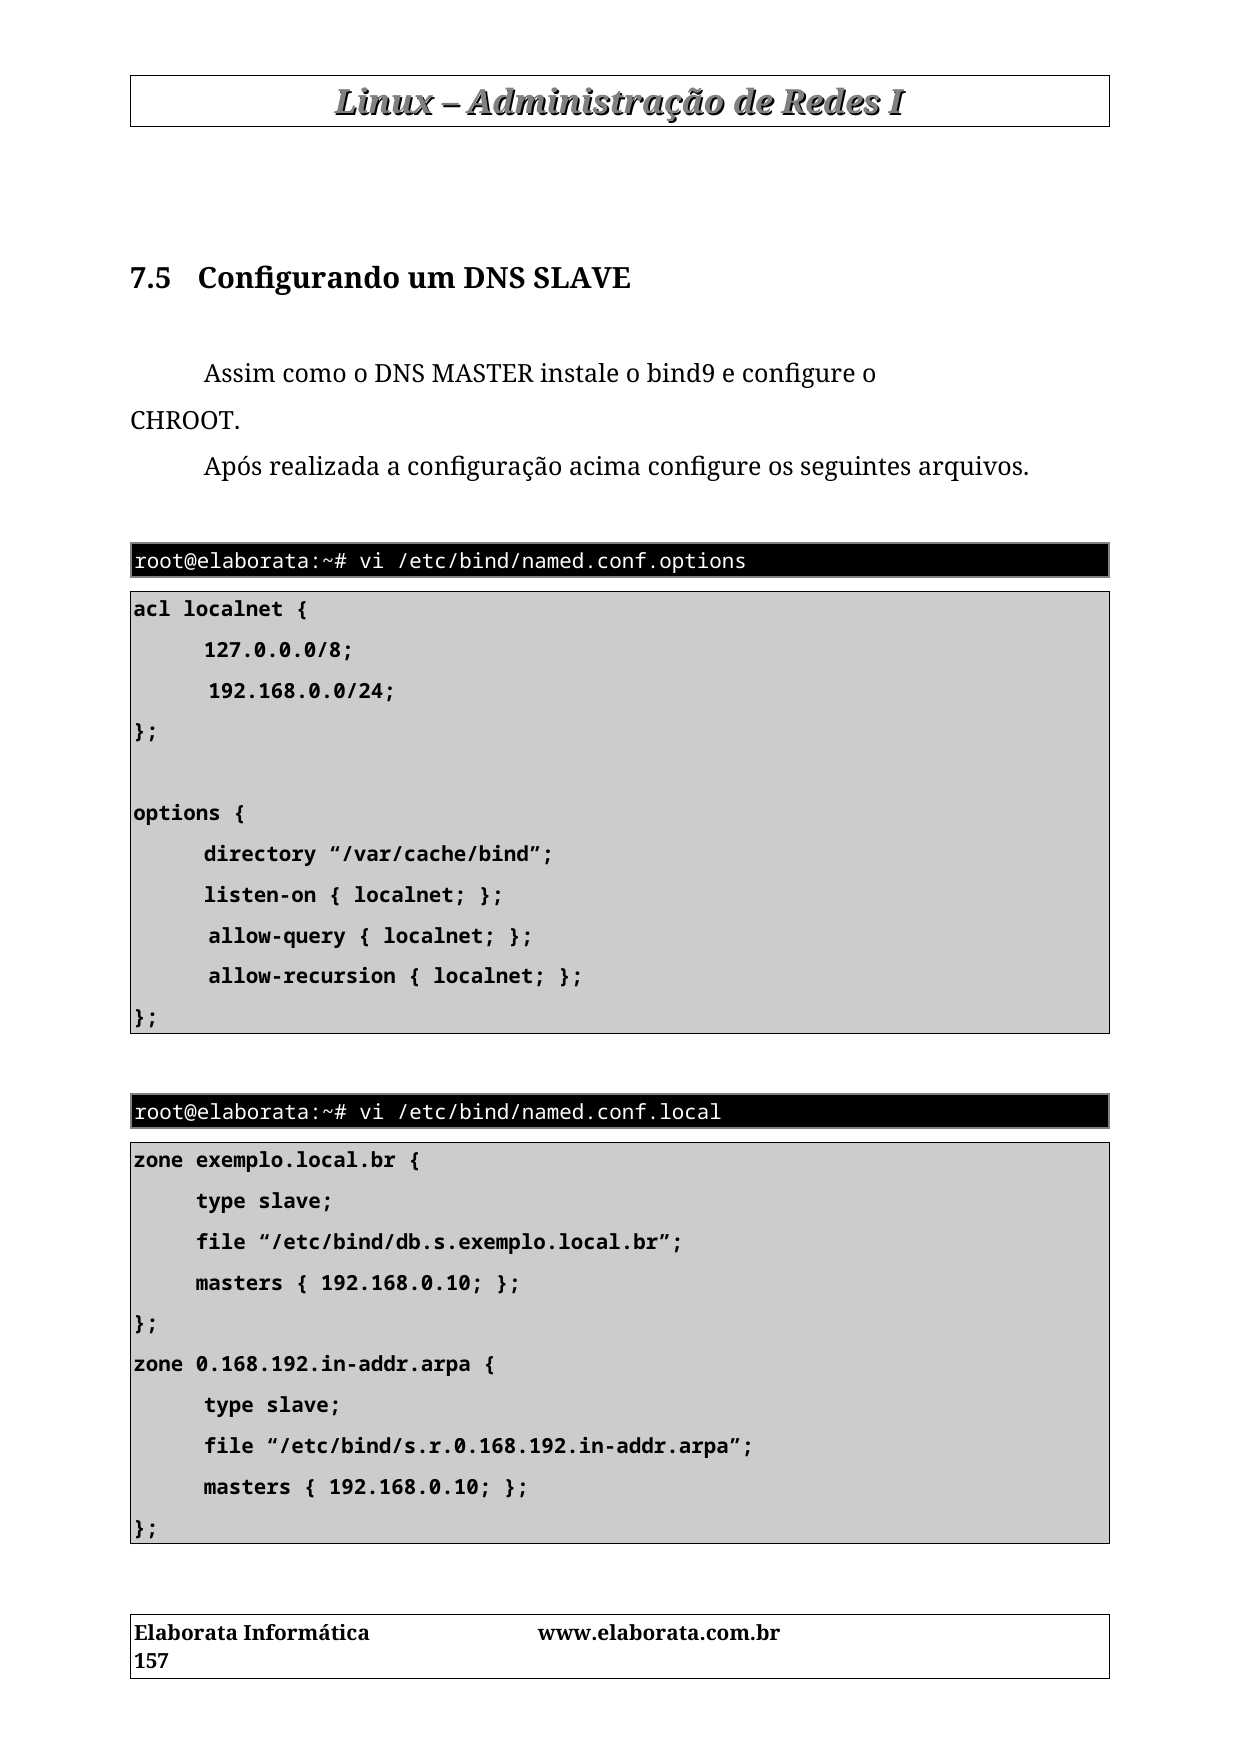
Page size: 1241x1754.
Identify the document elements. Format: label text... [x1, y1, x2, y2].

text masters { 192.168.0.10; }; [131, 1264, 1109, 1296]
text root@elaborata:~# vi /etc/bind/named.conf.local [132, 1095, 1108, 1127]
text 192.168.0.0/24; [131, 673, 1109, 704]
text }; [131, 713, 1109, 745]
text options { [131, 795, 1109, 827]
text root@elaborata:~# vi /etc/bind/named.conf.options [132, 544, 1108, 576]
text file “/etc/bind/s.r.0.168.192.in-addr.arpa”; [131, 1428, 1109, 1459]
text }; [131, 1305, 1109, 1337]
text zone 0.168.192.in-addr.arpa { [131, 1346, 1109, 1378]
text type slave; [131, 1183, 1109, 1214]
text listen-on { localnet; }; [131, 877, 1109, 908]
text }; [131, 999, 1109, 1033]
text CHROOT. [130, 402, 1110, 436]
text allow-query { localnet; }; [131, 918, 1109, 949]
text allow-recursion { localnet; }; [131, 958, 1109, 990]
text type slave; [131, 1387, 1109, 1418]
text }; [131, 1509, 1109, 1543]
text directory “/var/cache/bind”; [131, 836, 1109, 867]
text acl localnet { [131, 592, 1109, 622]
text Após realizada a configuração acima configure os seguintes arquivos. [130, 449, 1110, 483]
text masters { 192.168.0.10; }; [131, 1469, 1109, 1500]
text zone exemplo.local.br { [131, 1143, 1109, 1173]
subtitle Configurando um DNS SLAVE [130, 257, 1110, 297]
text Assim como o DNS MASTER instale o bind9 e configure o [130, 356, 1110, 390]
text file “/etc/bind/db.s.exemplo.local.br”; [131, 1224, 1109, 1255]
text 127.0.0.0/8; [131, 632, 1109, 663]
